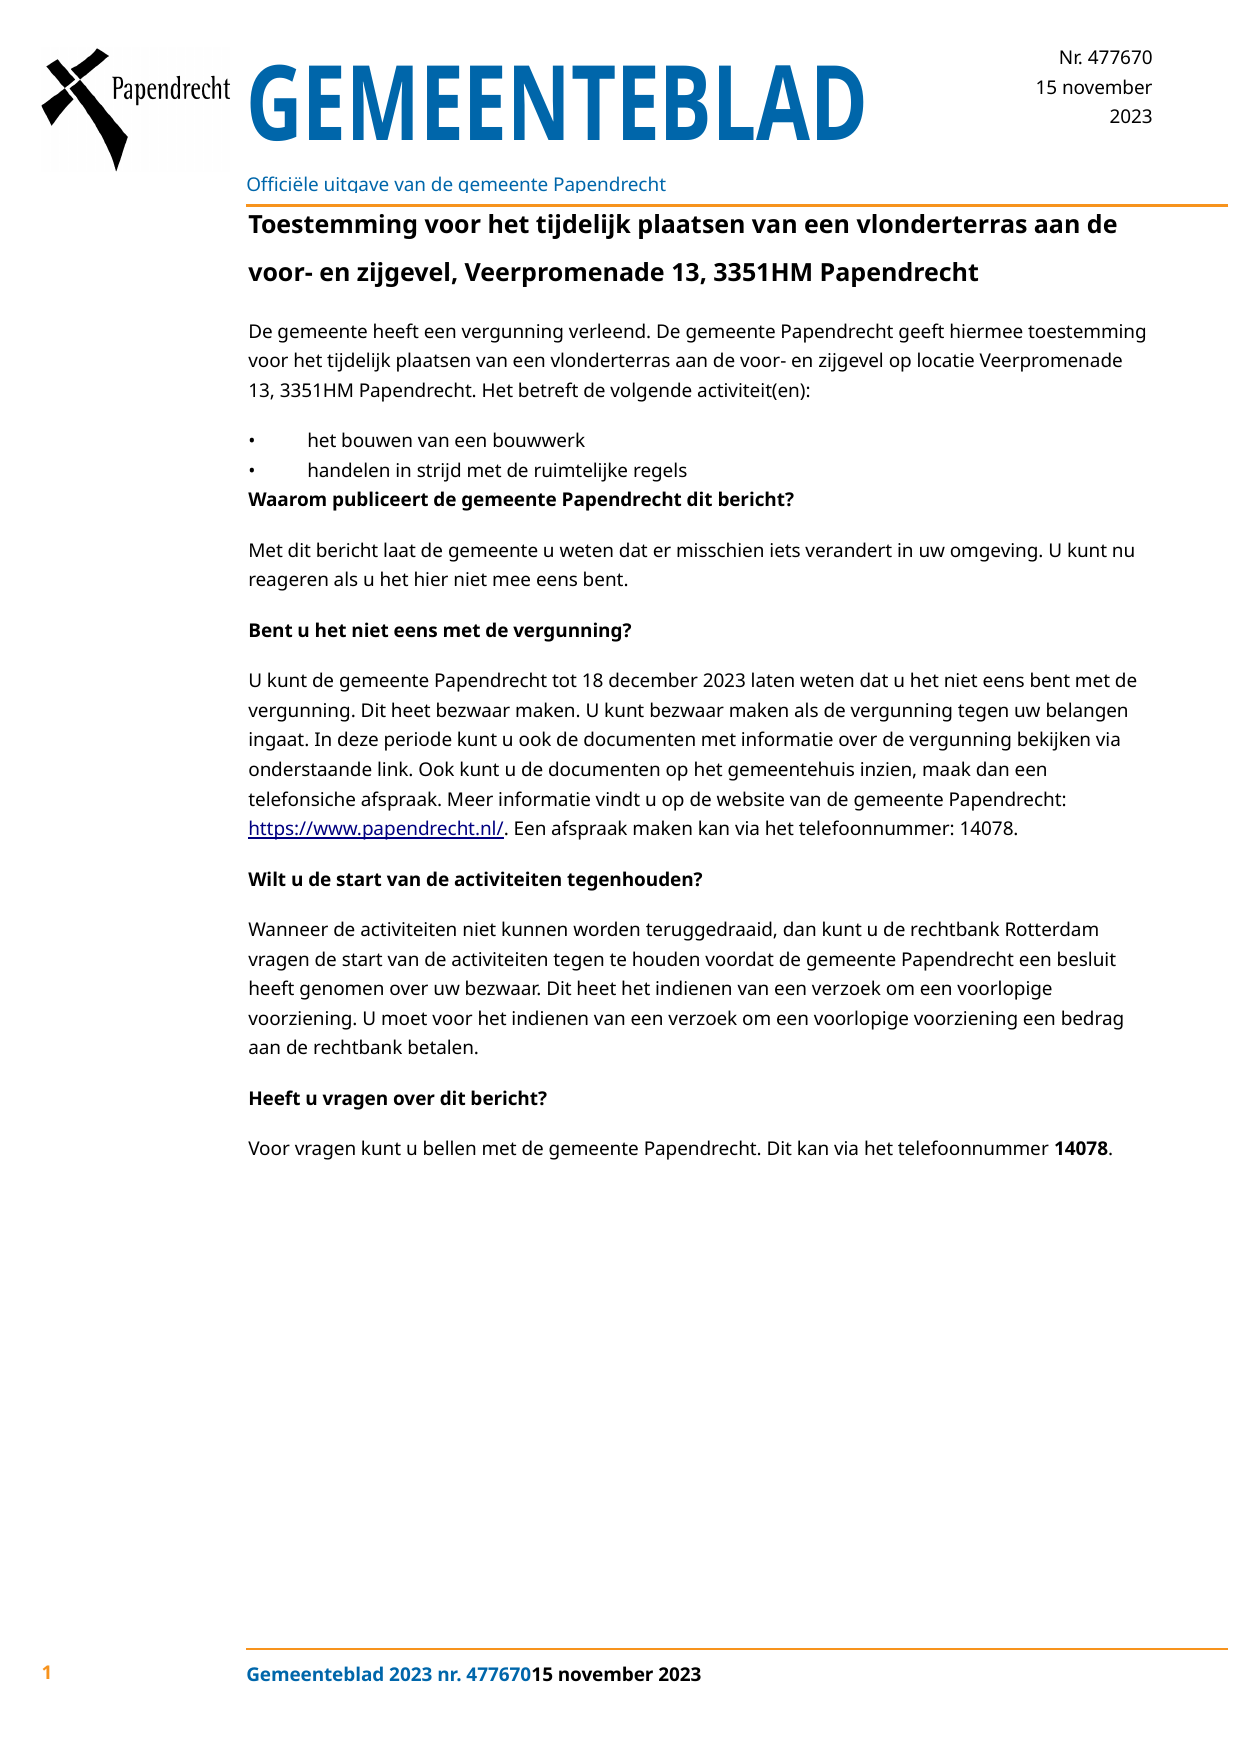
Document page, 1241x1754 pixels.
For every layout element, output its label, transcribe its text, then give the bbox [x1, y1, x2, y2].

text Waarom publiceert de gemeente Papendrecht dit bericht? [248, 487, 1152, 512]
text Bent u het niet eens met de vergunning? [248, 617, 1152, 643]
text Toestemming voor het tijdelijk plaatsen van een vlonderterras aan de voor- en zijgevel, Veerpromenade 13, 3351HM Papendrecht [248, 207, 1152, 288]
text De gemeente heeft een vergunning verleend. De gemeente Papendrecht geeft hiermee toestemming voor het tijdelijk plaatsen van een vlonderterras aan de voor- en zijgevel op locatie Veerpromenade 13, 3351HM Papendrecht. Het betreft de volgende activiteit(en): [248, 318, 1152, 403]
text Heeft u vragen over dit bericht? [248, 1085, 1152, 1111]
picture [41, 47, 231, 172]
text Met dit bericht laat de gemeente u weten dat er misschien iets verandert in uw omgeving. U kunt nu reageren als u het hier niet mee eens bent. [248, 537, 1152, 592]
text Voor vragen kunt u bellen met de gemeente Papendrecht. Dit kan via het telefoonnummer 14078. [248, 1135, 1152, 1161]
list het bouwen van een bouwwerk [248, 427, 1152, 453]
text U kunt de gemeente Papendrecht tot 18 december 2023 laten weten dat u het niet eens bent met de vergunning. Dit heet bezwaar maken. U kunt bezwaar maken als de vergunning tegen uw belangen ingaat. In deze periode kunt u ook de documenten met informatie over de vergunning bekijken via onderstaande link. Ook kunt u de documenten op het gemeentehuis inzien, maak dan een telefonsiche afspraak. Meer informatie vindt u op de website van de gemeente Papendrecht: https://www.papendrecht.nl/. Een afspraak maken kan via het telefoonnummer: 14078. [248, 667, 1152, 841]
text Wanneer de activiteiten niet kunnen worden teruggedraaid, dan kunt u de rechtbank Rotterdam vragen de start van de activiteiten tegen te houden voordat de gemeente Papendrecht een besluit heeft genomen over uw bezwaar. Dit heet het indienen van een verzoek om een voorlopige voorziening. U moet voor het indienen van een verzoek om een voorlopige voorziening een bedrag aan de rechtbank betalen. [248, 916, 1152, 1060]
text Wilt u de start van de activiteiten tegenhouden? [248, 866, 1152, 892]
list handelen in strijd met de ruimtelijke regels [248, 457, 1152, 483]
